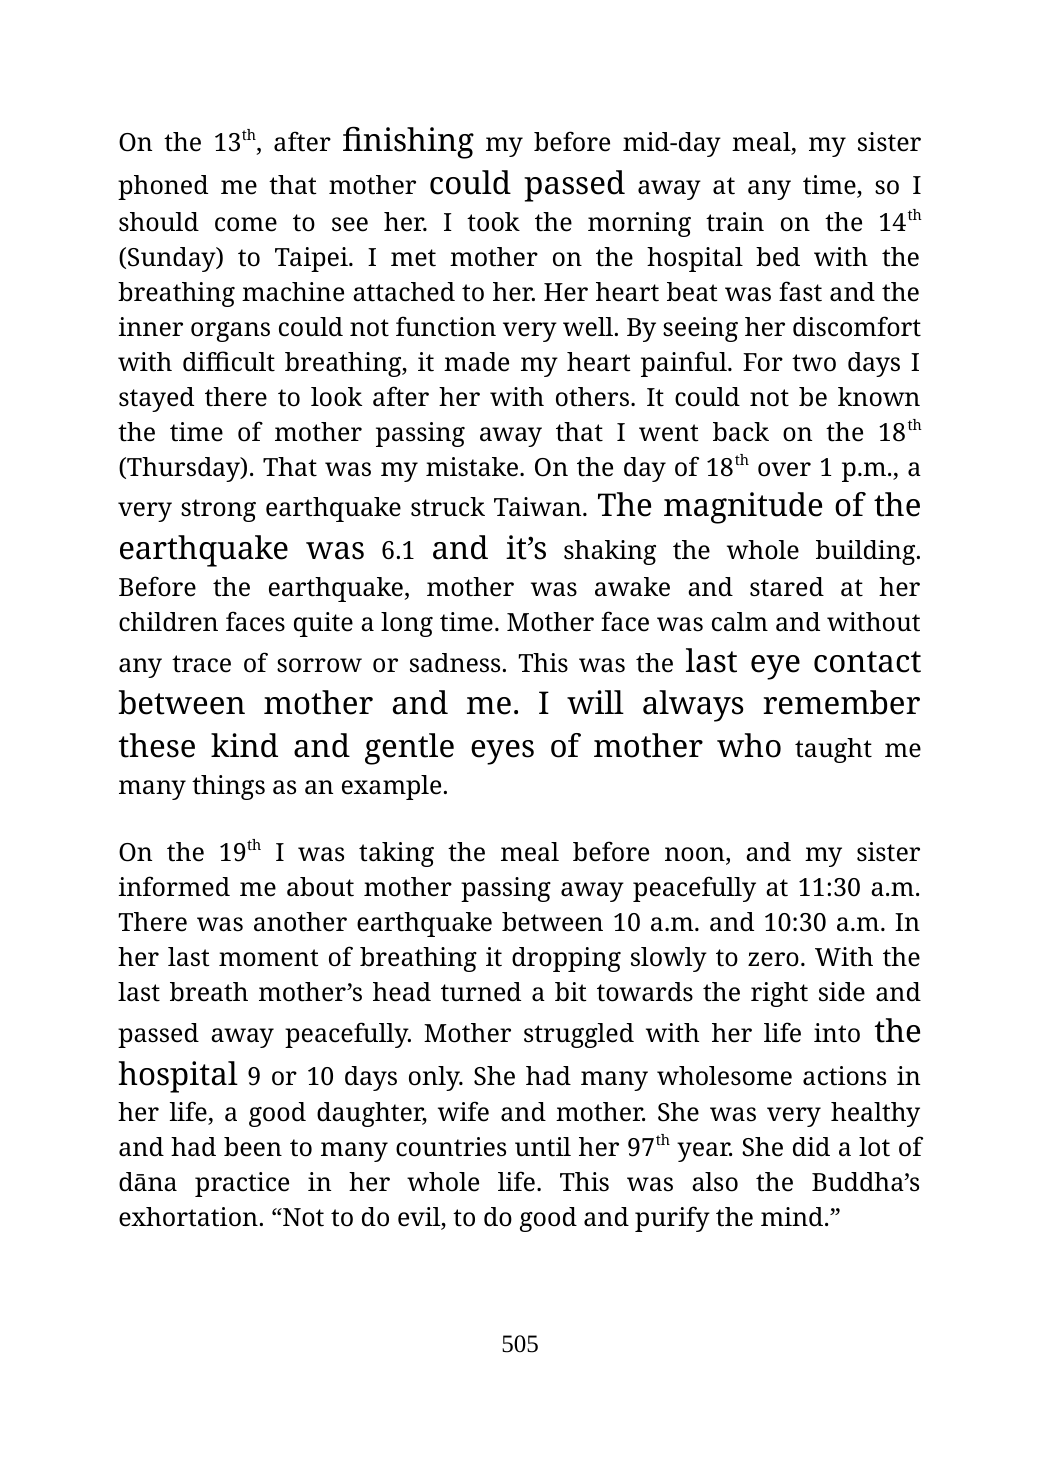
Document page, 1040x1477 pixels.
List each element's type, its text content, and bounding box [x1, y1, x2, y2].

text On the 19th I was taking the meal before noon, and my sister informed me about mother passing away peacefully at 11:30 a.m. There was another earthquake between 10 a.m. and 10:30 a.m. In her last moment of breathing it dropping slowly to zero. With the last breath mother’s head turned a bit towards the right side and passed away peacefully. Mother struggled with her life into the hospital 9 or 10 days only. She had many wholesome actions in her life, a good daughter, wife and mother. She was very healthy and had been to many countries until her 97th year. She did a lot of dāna practice in her whole life. This was also the Buddha’s exhortation. “Not to do evil, to do good and purify the mind.” [118, 834, 922, 1234]
text On the 13th, after finishing my before mid-day meal, my sister phoned me that mother could passed away at any time, so I should come to see her. I took the morning train on the 14th (Sunday) to Taipei. I met mother on the hospital bed with the breathing machine attached to her. Her heart beat was fast and the inner organs could not function very well. By seeing her discomfort with difficult breathing, it made my heart painful. For two days I stayed there to look after her with others. It could not be known the time of mother passing away that I went back on the 18th (Thursday). That was my mistake. On the day of 18th over 1 p.m., a very strong earthquake struck Taiwan. The magnitude of the earthquake was 6.1 and it’s shaking the whole building. Before the earthquake, mother was awake and stared at her children faces quite a long time. Mother face was calm and without any trace of sorrow or sadness. This was the last eye contact between mother and me. I will always remember these kind and gentle eyes of mother who taught me many things as an example. [118, 118, 922, 801]
